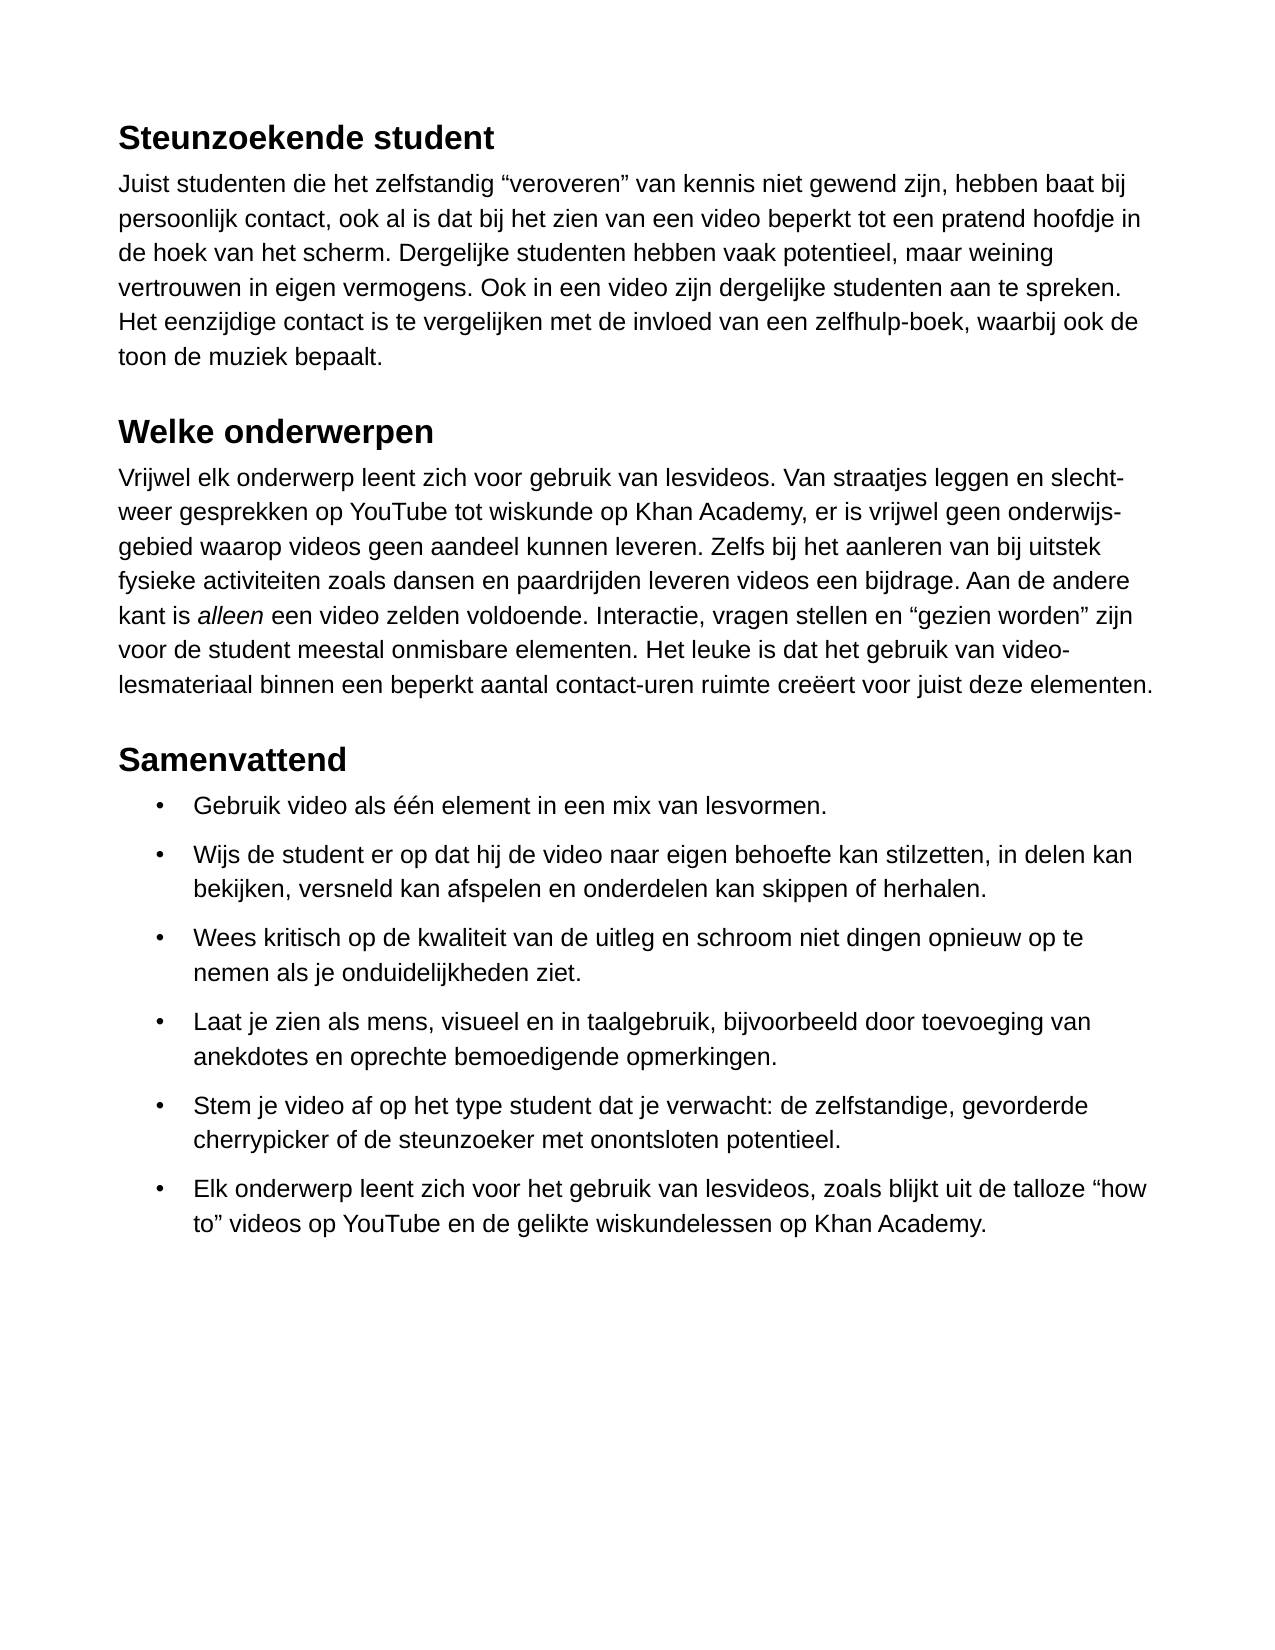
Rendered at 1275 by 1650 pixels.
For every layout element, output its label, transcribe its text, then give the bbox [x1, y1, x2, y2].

subtitle Steunzoekende student [118, 118, 1157, 157]
list Wees kritisch op de kwaliteit van de uitleg en schroom niet dingen opnieuw op te nemen als je onduidelijkheden ziet. [156, 923, 1157, 987]
list Stem je video af op het type student dat je verwacht: de zelfstandige, gevorderde cherrypicker of de steunzoeker met onontsloten potentieel. [156, 1091, 1157, 1154]
list Elk onderwerp leent zich voor het gebruik van lesvideos, zoals blijkt uit de talloze “how to” videos op YouTube en de gelikte wiskundelessen op Khan Academy. [156, 1174, 1157, 1238]
list Gebruik video als één element in een mix van lesvormen. [156, 791, 1157, 819]
text Vrijwel elk onderwerp leent zich voor gebruik van lesvideos. Van straatjes leggen en slecht-weer gesprekken op YouTube tot wiskunde op Khan Academy, er is vrijwel geen onderwijs-gebied waarop videos geen aandeel kunnen leveren. Zelfs bij het aanleren van bij uitstek fysieke activiteiten zoals dansen en paardrijden leveren videos een bijdrage. Aan de andere kant is alleen een video zelden voldoende. Interactie, vragen stellen en “gezien worden” zijn voor de student meestal onmisbare elementen. Het leuke is dat het gebruik van video-lesmateriaal binnen een beperkt aantal contact-uren ruimte creëert voor juist deze elementen. [118, 463, 1157, 698]
list Laat je zien als mens, visueel en in taalgebruik, bijvoorbeeld door toevoeging van anekdotes en oprechte bemoedigende opmerkingen. [156, 1007, 1157, 1070]
subtitle Welke onderwerpen [118, 412, 1157, 450]
text Juist studenten die het zelfstandig “veroveren” van kennis niet gewend zijn, hebben baat bij persoonlijk contact, ook al is dat bij het zien van een video beperkt tot een pratend hoofdje in de hoek van het scherm. Dergelijke studenten hebben vaak potentieel, maar weining vertrouwen in eigen vermogens. Ook in een video zijn dergelijke studenten aan te spreken. Het eenzijdige contact is te vergelijken met de invloed van een zelfhulp-boek, waarbij ook de toon de muziek bepaalt. [118, 169, 1157, 370]
list Wijs de student er op dat hij de video naar eigen behoefte kan stilzetten, in delen kan bekijken, versneld kan afspelen en onderdelen kan skippen of herhalen. [156, 840, 1157, 903]
subtitle Samenvattend [118, 739, 1157, 778]
